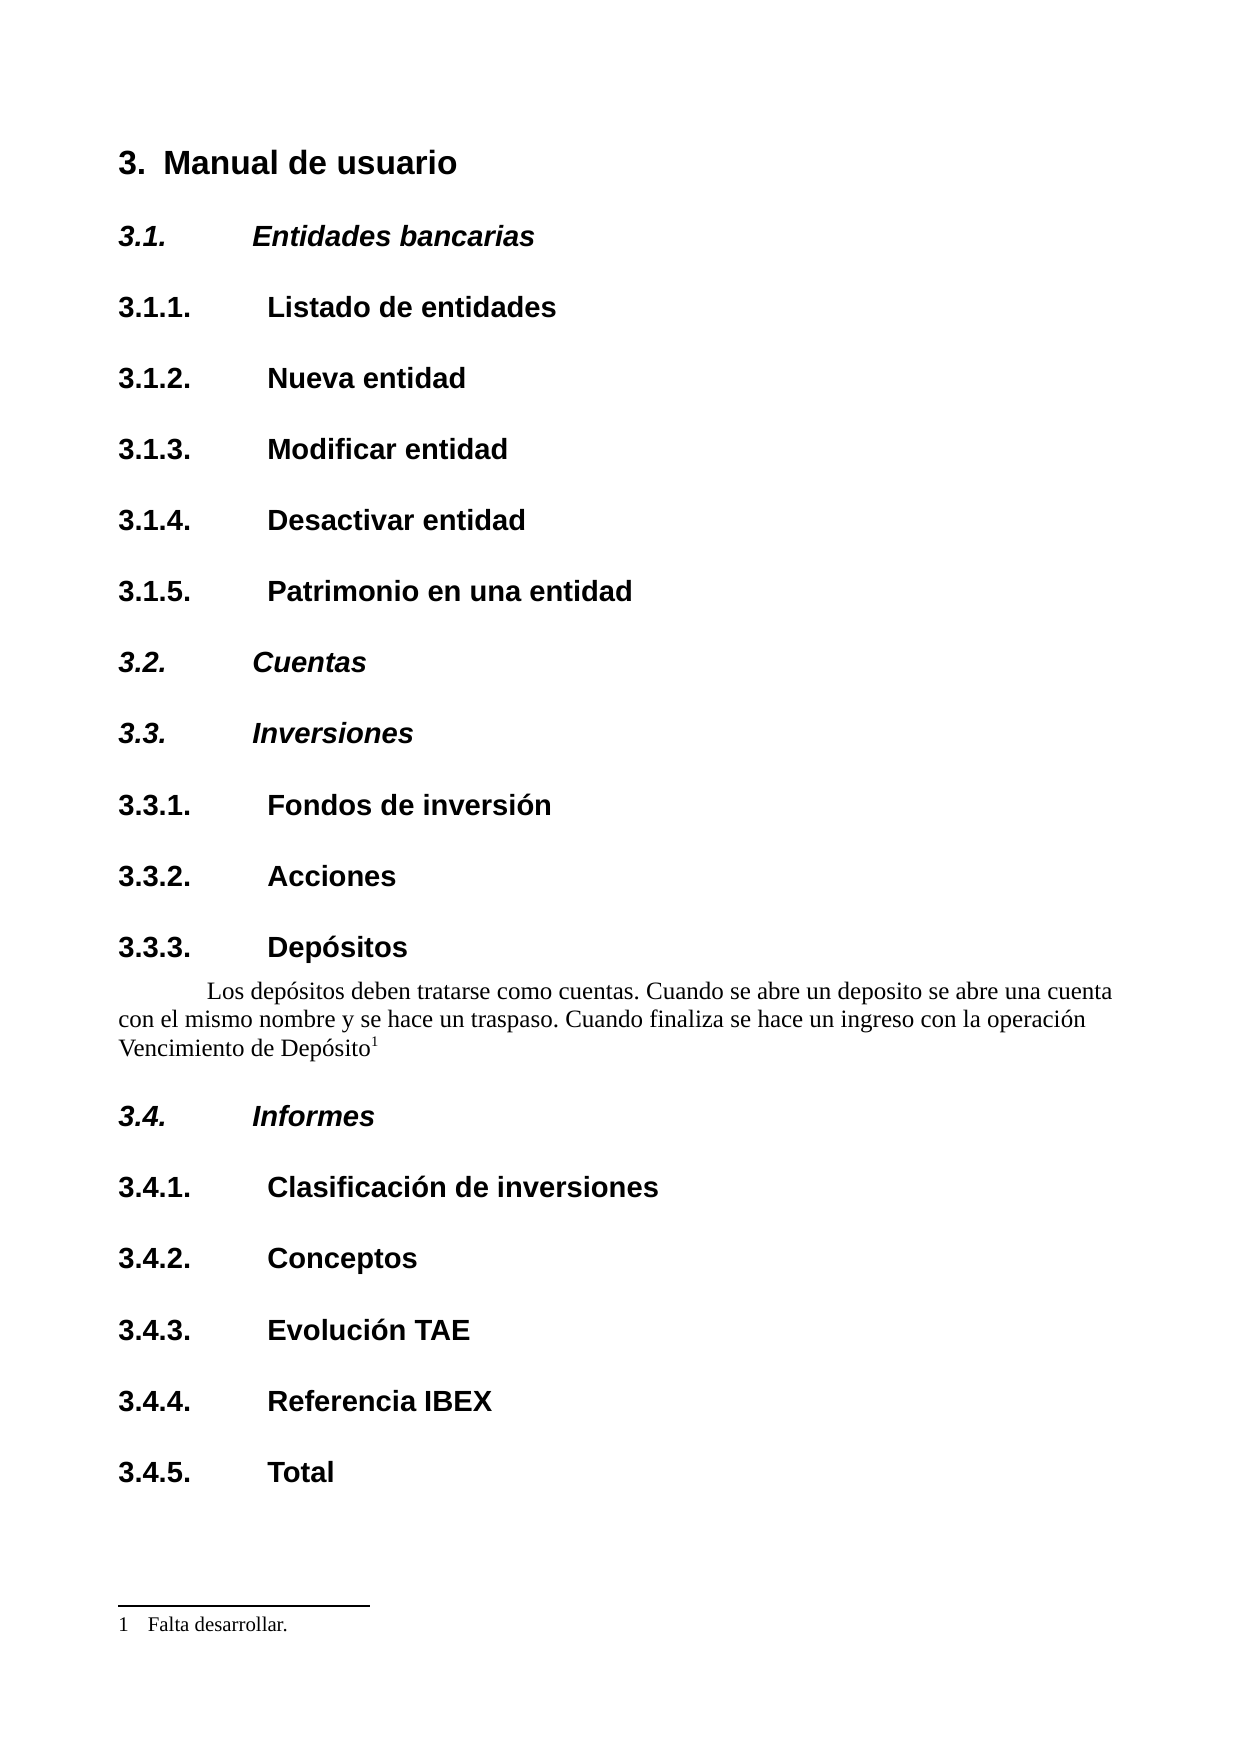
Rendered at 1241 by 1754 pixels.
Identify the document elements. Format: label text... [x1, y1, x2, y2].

subtitle Nueva entidad [118, 361, 1122, 395]
subtitle Referencia IBEX [118, 1384, 1122, 1417]
subtitle Manual de usuario [118, 143, 1122, 182]
subtitle Conceptos [118, 1242, 1122, 1275]
subtitle Patrimonio en una entidad [118, 574, 1122, 608]
subtitle Listado de entidades [118, 290, 1122, 324]
subtitle Entidades bancarias [118, 219, 1122, 253]
subtitle Total [118, 1455, 1122, 1488]
subtitle Inversiones [118, 717, 1122, 750]
subtitle Cuentas [118, 646, 1122, 679]
subtitle Clasificación de inversiones [118, 1171, 1122, 1204]
subtitle Desactivar entidad [118, 503, 1122, 537]
subtitle Acciones [118, 859, 1122, 892]
subtitle Informes [118, 1099, 1122, 1133]
subtitle Modificar entidad [118, 432, 1122, 466]
subtitle Evolución TAE [118, 1313, 1122, 1346]
subtitle Fondos de inversión [118, 788, 1122, 821]
text Los depósitos deben tratarse como cuentas. Cuando se abre un deposito se abre una cuenta con el mismo nombre y se hace un traspaso. Cuando finaliza se hace un ingreso con la operación Vencimiento de Depósito [118, 976, 1122, 1062]
subtitle Depósitos [118, 930, 1122, 963]
text Falta desarrollar. [118, 1612, 1122, 1636]
